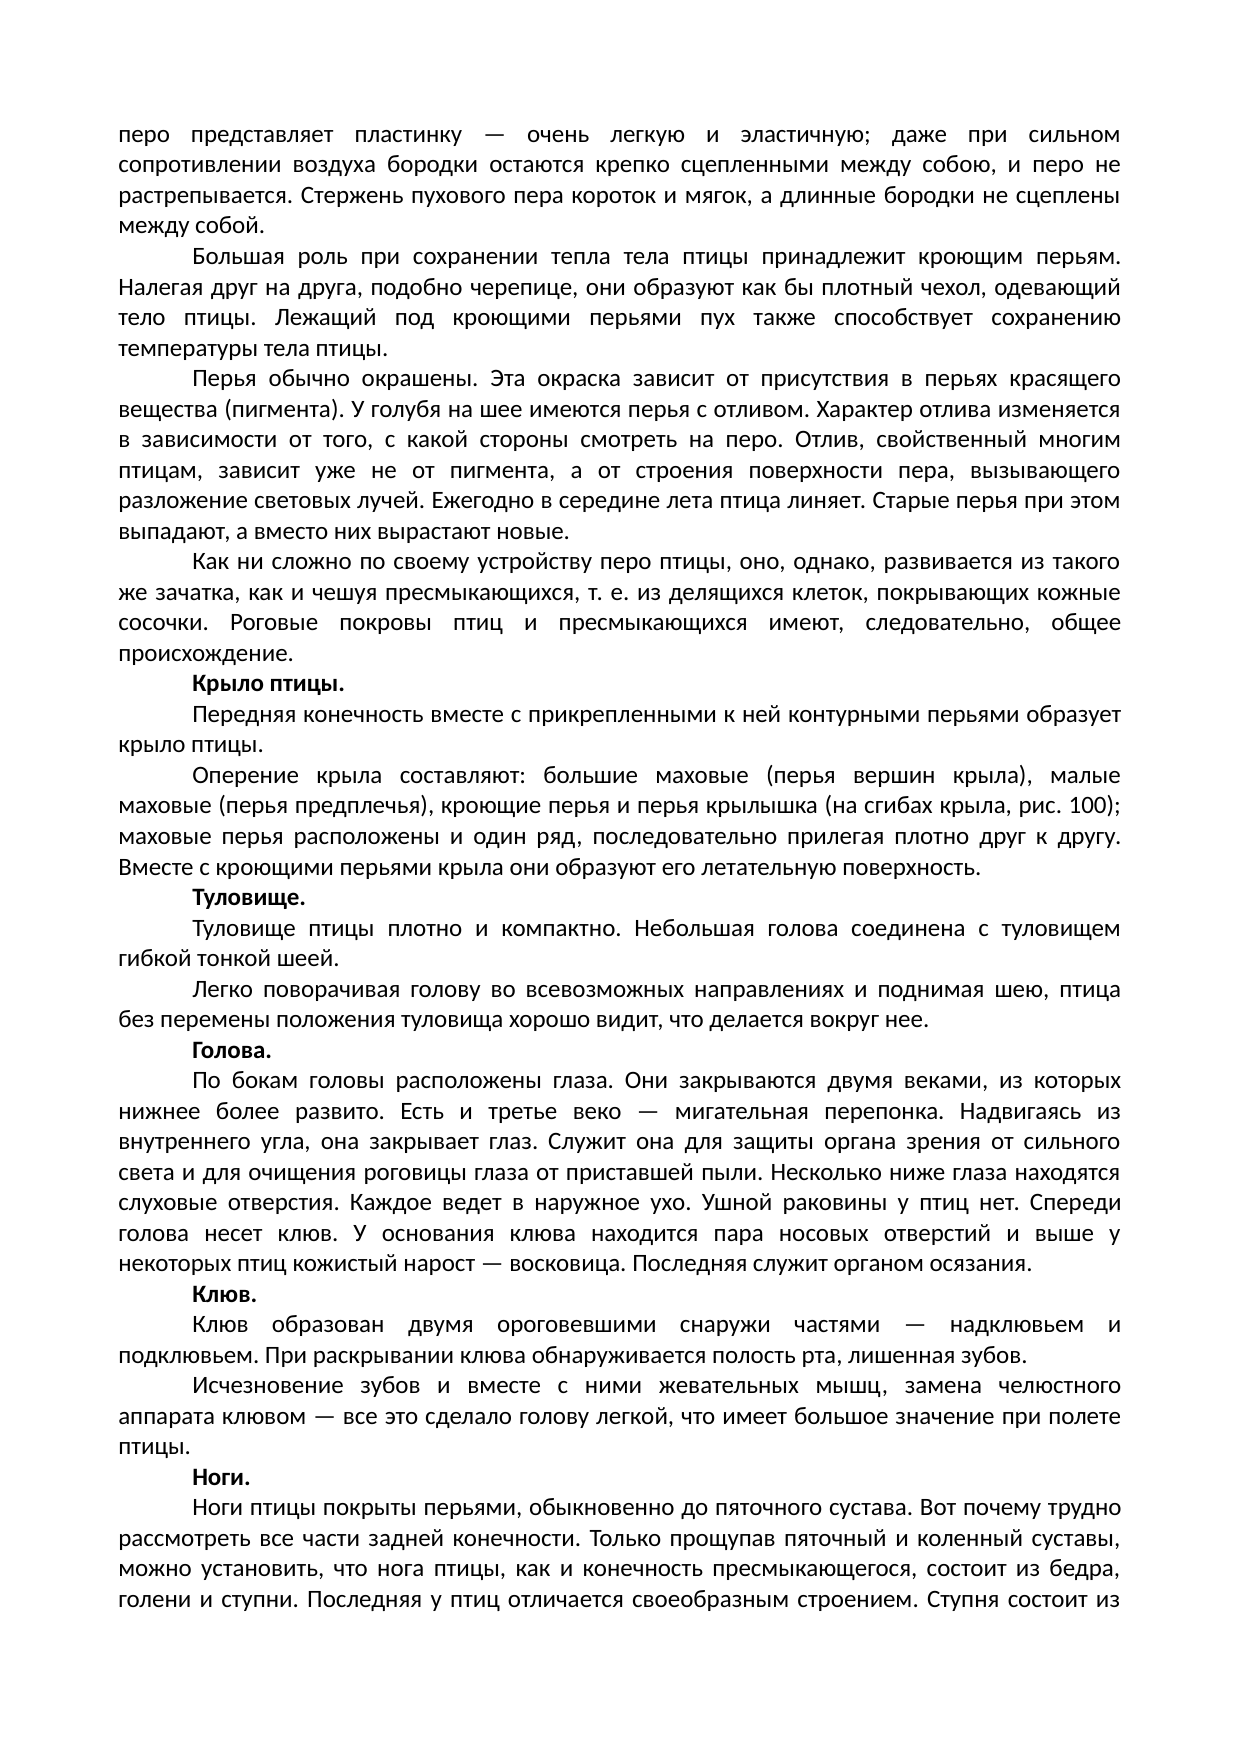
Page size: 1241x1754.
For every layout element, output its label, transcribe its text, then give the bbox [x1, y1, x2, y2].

text Ноги. [118, 1461, 1122, 1492]
text Исчезновение зубов и вместе с ними жевательных мышц, замена челюстного аппарата клювом — все это сделало голову легкой, что имеет большое значение при полете птицы. [118, 1369, 1122, 1461]
text Клюв. [118, 1278, 1122, 1308]
text Легко поворачивая голову во всевозможных направлениях и поднимая шею, птица без перемены положения туловища хорошо видит, что делается вокруг нее. [118, 973, 1122, 1034]
text Туловище. [118, 881, 1122, 912]
text Ноги птицы покрыты перьями, обыкновенно до пяточного сустава. Вот почему трудно рассмотреть все части задней конечности. Только прощупав пяточный и коленный суставы, можно установить, что нога птицы, как и конечность пресмыкающегося, состоит из бедра, голени и ступни. Последняя у птиц отличается своеобразным строением. Ступня состоит из [118, 1492, 1122, 1614]
text Большая роль при сохранении тепла тела птицы принадлежит кроющим перьям. Налегая друг на друга, подобно черепице, они образуют как бы плотный чехол, одевающий тело птицы. Лежащий под кроющими перьями пух также способствует сохранению температуры тела птицы. [118, 240, 1122, 362]
text Клюв образован двумя ороговевшими снаружи частями — надклювьем и подклювьем. При раскрывании клюва обнаруживается полость рта, лишенная зубов. [118, 1308, 1122, 1369]
text перо представляет пластинку — очень легкую и эластичную; даже при сильном сопротивлении воздуха бородки остаются крепко сцепленными между собою, и перо не растрепывается. Стержень пухового пера короток и мягок, а длинные бородки не сцеплены между собой. [118, 118, 1122, 240]
text Как ни сложно по своему устройству перо птицы, оно, однако, развивается из такого же зачатка, как и чешуя пресмыкающихся, т. е. из делящихся клеток, покрывающих кожные сосочки. Роговые покровы птиц и пресмыкающихся имеют, следовательно, общее происхождение. [118, 545, 1122, 667]
text Передняя конечность вместе с прикрепленными к ней контурными перьями образует крыло птицы. [118, 698, 1122, 759]
text Крыло птицы. [118, 667, 1122, 698]
text По бокам головы расположены глаза. Они закрываются двумя веками, из которых нижнее более развито. Есть и третье веко — мигательная перепонка. Надвигаясь из внутреннего угла, она закрывает глаз. Служит она для защиты органа зрения от сильного света и для очищения роговицы глаза от приставшей пыли. Несколько ниже глаза находятся слуховые отверстия. Каждое ведет в наружное ухо. Ушной раковины у птиц нет. Спереди голова несет клюв. У основания клюва находится пара носовых отверстий и выше у некоторых птиц кожистый нарост — восковица. Последняя служит органом осязания. [118, 1064, 1122, 1278]
text Туловище птицы плотно и компактно. Небольшая голова соединена с туловищем гибкой тонкой шеей. [118, 912, 1122, 973]
text Перья обычно окрашены. Эта окраска зависит от присутствия в перьях красящего вещества (пигмента). У голубя на шее имеются перья с отливом. Характер отлива изменяется в зависимости от того, с какой стороны смотреть на перо. Отлив, свойственный многим птицам, зависит уже не от пигмента, а от строения поверхности пера, вызывающего разложение световых лучей. Ежегодно в середине лета птица линяет. Старые перья при этом выпадают, а вместо них вырастают новые. [118, 362, 1122, 545]
text Голова. [118, 1034, 1122, 1064]
text Оперение крыла составляют: большие маховые (перья вершин крыла), малые маховые (перья предплечья), кроющие перья и перья крылышка (на сгибах крыла, рис. 100); маховые перья расположены и один ряд, последовательно прилегая плотно друг к другу. Вместе с кроющими перьями крыла они образуют его летательную поверхность. [118, 759, 1122, 881]
